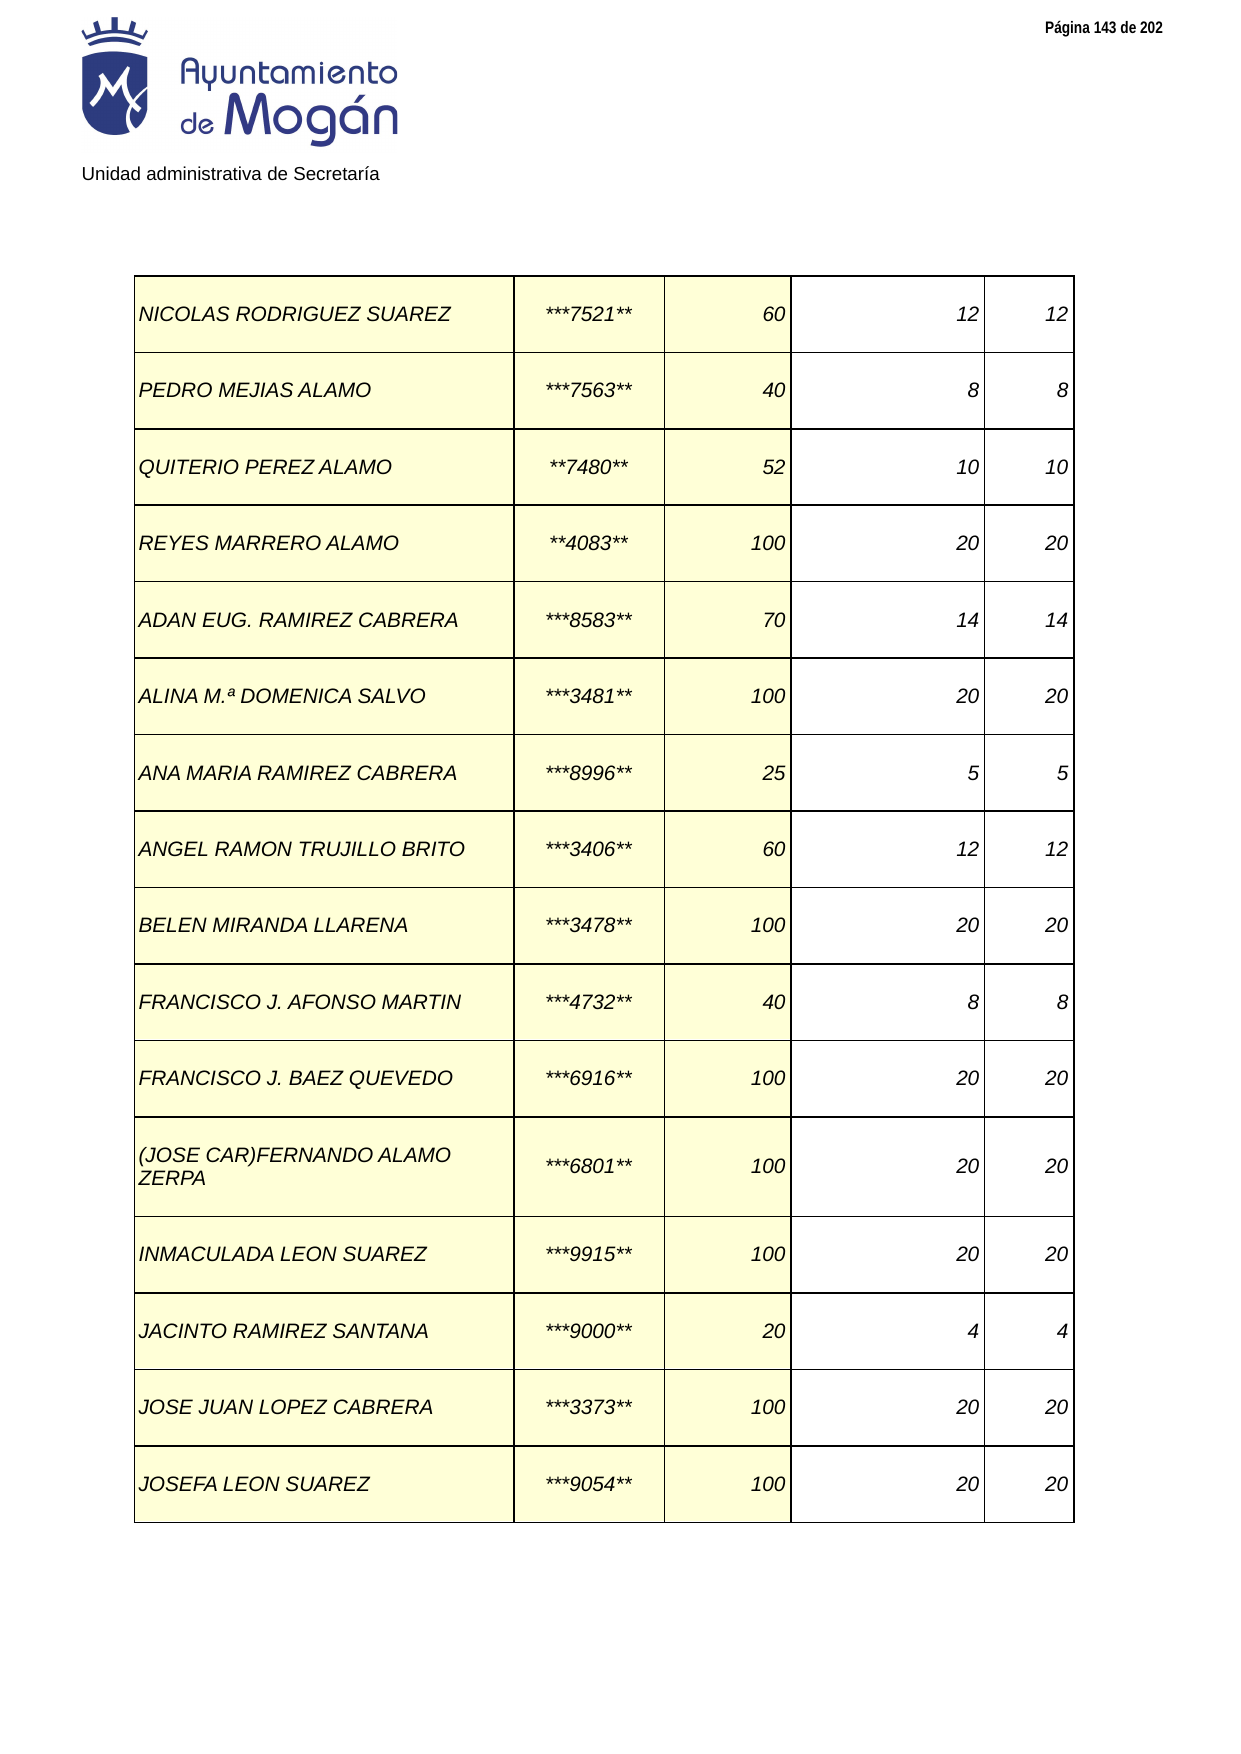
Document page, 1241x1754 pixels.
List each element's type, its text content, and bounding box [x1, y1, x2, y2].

table_cell 20 [985, 1447, 1073, 1521]
table_cell JOSE JUAN LOPEZ CABRERA [135, 1370, 513, 1445]
table_cell 20 [792, 1447, 984, 1521]
table_cell 10 [985, 430, 1073, 504]
table_cell INMACULADA LEON SUAREZ [135, 1217, 513, 1292]
table_cell 8 [985, 353, 1073, 428]
table_cell 12 [792, 277, 984, 351]
table_cell 12 [985, 812, 1073, 887]
table_cell REYES MARRERO ALAMO [135, 506, 513, 581]
table_cell 20 [665, 1294, 790, 1368]
table_cell 20 [985, 659, 1073, 734]
table_cell ***3481** [515, 659, 664, 734]
table_cell ***9915** [515, 1217, 664, 1292]
table_cell **4083** [515, 506, 664, 581]
table_cell ***8583** [515, 582, 664, 657]
table_cell 60 [665, 812, 790, 887]
table_cell 5 [985, 735, 1073, 810]
table_cell 100 [665, 506, 790, 581]
table_cell 12 [985, 277, 1073, 351]
table_cell FRANCISCO J. BAEZ QUEVEDO [135, 1041, 513, 1116]
table_cell ***7563** [515, 353, 664, 428]
table_cell 20 [792, 888, 984, 963]
table_cell (JOSE CAR)FERNANDO ALAMO ZERPA [135, 1118, 513, 1216]
table_cell NICOLAS RODRIGUEZ SUAREZ [135, 277, 513, 351]
table_cell 4 [985, 1294, 1073, 1368]
table_cell ***6916** [515, 1041, 664, 1116]
table_cell ***6801** [515, 1118, 664, 1216]
table_cell 8 [792, 353, 984, 428]
table_cell 20 [985, 1370, 1073, 1445]
table_cell ***4732** [515, 965, 664, 1039]
table_cell ADAN EUG. RAMIREZ CABRERA [135, 582, 513, 657]
picture [81, 17, 398, 153]
table_cell 100 [665, 888, 790, 963]
table_cell 20 [792, 506, 984, 581]
table_cell QUITERIO PEREZ ALAMO [135, 430, 513, 504]
table_cell **7480** [515, 430, 664, 504]
table_cell ***7521** [515, 277, 664, 351]
table_cell 100 [665, 659, 790, 734]
table_cell 20 [792, 1118, 984, 1216]
table_cell ***3478** [515, 888, 664, 963]
table_cell 20 [792, 1041, 984, 1116]
table_cell 8 [792, 965, 984, 1039]
table_cell 20 [792, 659, 984, 734]
table_cell 20 [985, 1217, 1073, 1292]
table_cell 60 [665, 277, 790, 351]
table_cell 20 [985, 1118, 1073, 1216]
table_cell 10 [792, 430, 984, 504]
table_cell 20 [985, 1041, 1073, 1116]
table_cell 100 [665, 1118, 790, 1216]
table_cell 100 [665, 1447, 790, 1521]
table_cell ANGEL RAMON TRUJILLO BRITO [135, 812, 513, 887]
table_cell ***3373** [515, 1370, 664, 1445]
table_cell 100 [665, 1217, 790, 1292]
table_cell 20 [985, 506, 1073, 581]
table_cell JOSEFA LEON SUAREZ [135, 1447, 513, 1521]
table_cell 14 [985, 582, 1073, 657]
table_cell 14 [792, 582, 984, 657]
table_cell 100 [665, 1370, 790, 1445]
table_cell ***9000** [515, 1294, 664, 1368]
table_cell BELEN MIRANDA LLARENA [135, 888, 513, 963]
table_cell PEDRO MEJIAS ALAMO [135, 353, 513, 428]
table_cell 4 [792, 1294, 984, 1368]
table_cell 40 [665, 353, 790, 428]
table_cell ***9054** [515, 1447, 664, 1521]
table_cell 20 [792, 1370, 984, 1445]
table_cell 25 [665, 735, 790, 810]
table_cell 12 [792, 812, 984, 887]
table_cell ***8996** [515, 735, 664, 810]
table_cell 20 [985, 888, 1073, 963]
table_cell ANA MARIA RAMIREZ CABRERA [135, 735, 513, 810]
table_cell 100 [665, 1041, 790, 1116]
table_cell 52 [665, 430, 790, 504]
table_cell 8 [985, 965, 1073, 1039]
table_cell 40 [665, 965, 790, 1039]
table_cell ALINA M.ª DOMENICA SALVO [135, 659, 513, 734]
table_cell 70 [665, 582, 790, 657]
table_cell 5 [792, 735, 984, 810]
table_cell JACINTO RAMIREZ SANTANA [135, 1294, 513, 1368]
table_cell 20 [792, 1217, 984, 1292]
table_cell ***3406** [515, 812, 664, 887]
table_cell FRANCISCO J. AFONSO MARTIN [135, 965, 513, 1039]
